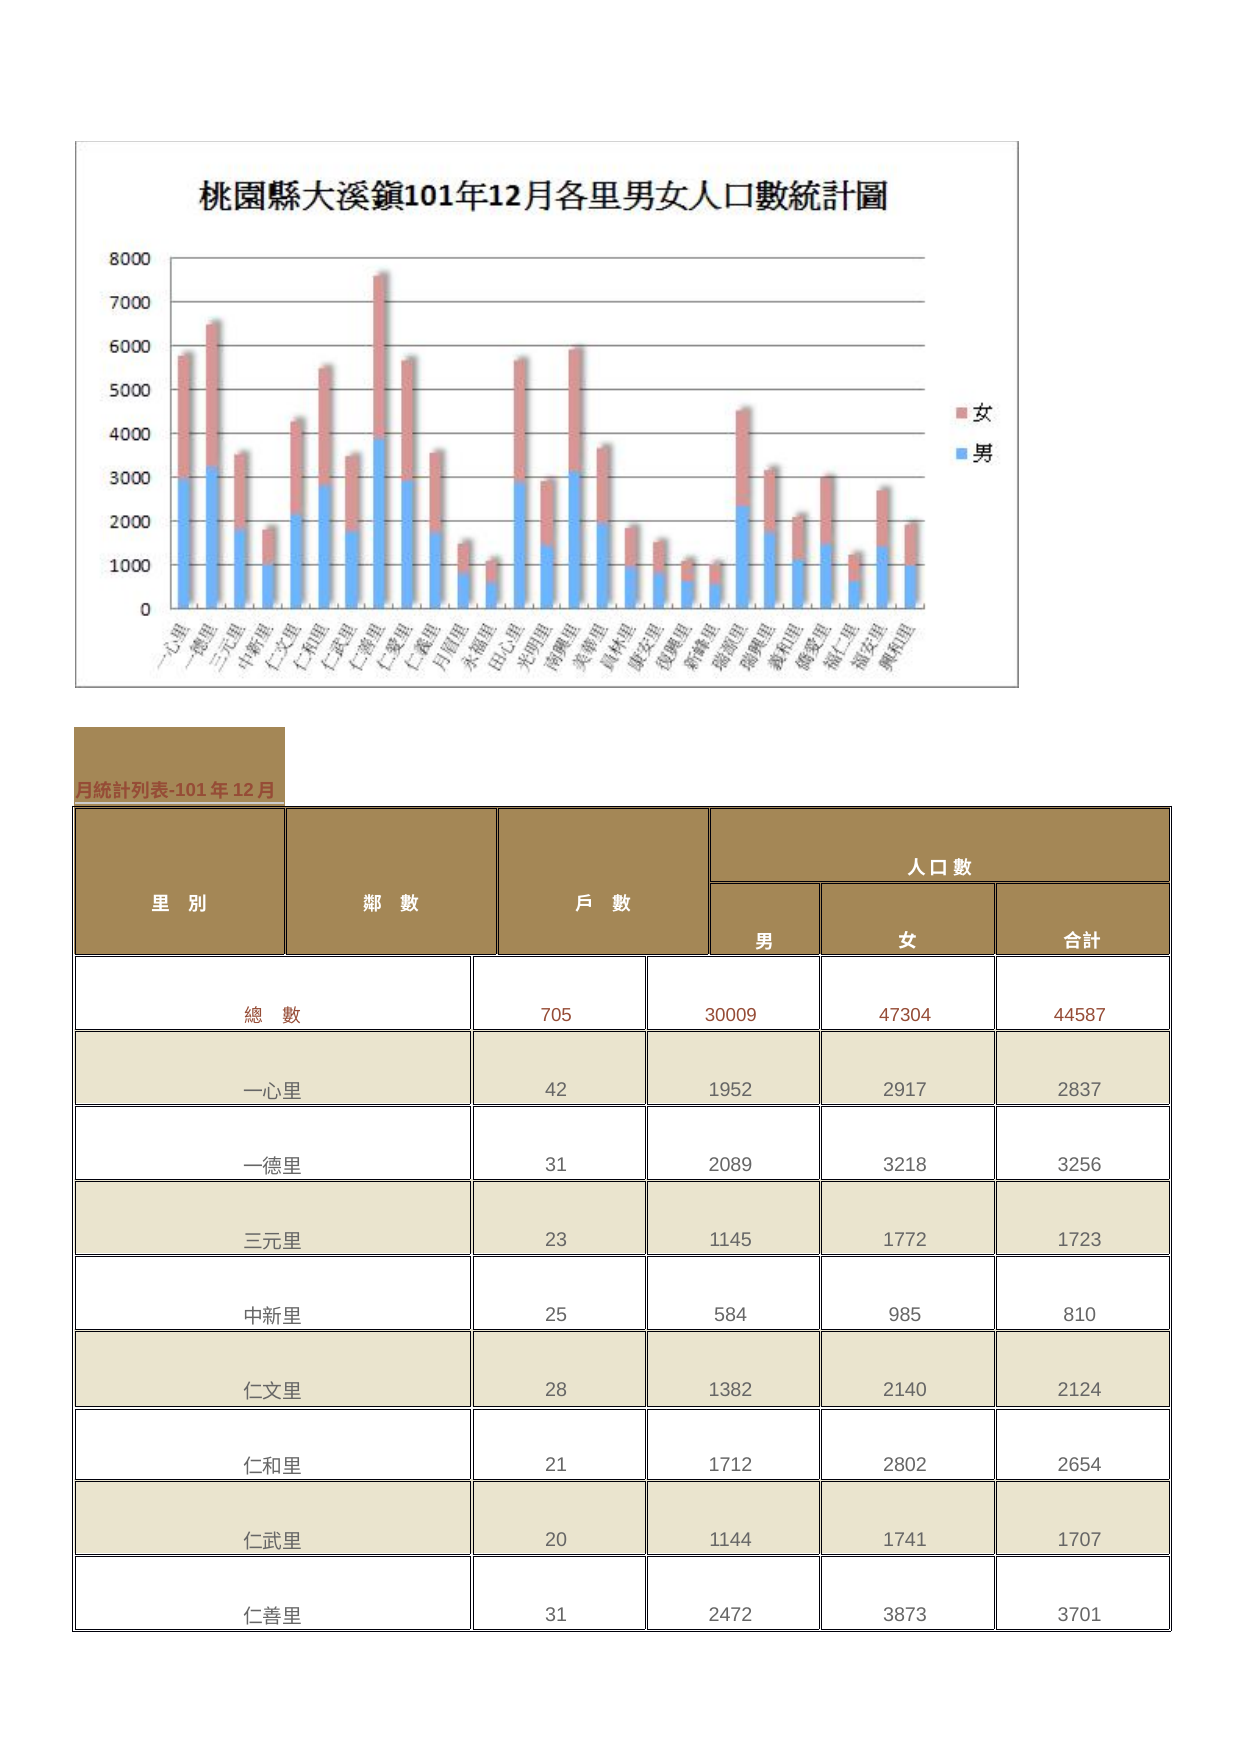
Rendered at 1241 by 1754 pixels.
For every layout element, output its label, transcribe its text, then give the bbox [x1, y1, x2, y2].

table_cell 1723 [997, 1182, 1169, 1253]
table_header 月統計列表-101年12月 [74, 727, 285, 806]
table_cell 2654 [997, 1410, 1169, 1478]
table_cell 25 [474, 1257, 645, 1328]
table_cell 仁武里 [76, 1482, 470, 1553]
table_cell 1741 [822, 1482, 994, 1553]
table_cell 仁和里 [76, 1410, 470, 1478]
table_cell 31 [474, 1107, 645, 1178]
table_cell 1952 [648, 1032, 819, 1103]
table_cell 1144 [648, 1482, 819, 1553]
table_cell 23 [474, 1182, 645, 1253]
table_cell 合計 [997, 884, 1169, 954]
table_cell 戶 數 [499, 809, 708, 954]
table_cell 2140 [822, 1332, 994, 1406]
table_cell 3873 [822, 1557, 994, 1628]
table_cell 20 [474, 1482, 645, 1553]
table_cell 2124 [997, 1332, 1169, 1406]
table_cell 2472 [648, 1557, 819, 1628]
table_cell 2837 [997, 1032, 1169, 1103]
table_cell 1382 [648, 1332, 819, 1406]
table_cell 女 [822, 884, 994, 954]
table_cell 人 口 數 [711, 809, 1169, 881]
table_cell 1707 [997, 1482, 1169, 1553]
table_cell 三元里 [76, 1182, 470, 1253]
table_cell 3218 [822, 1107, 994, 1178]
table_cell 1712 [648, 1410, 819, 1478]
table_cell 2802 [822, 1410, 994, 1478]
table_cell 42 [474, 1032, 645, 1103]
table_cell 一德里 [76, 1107, 470, 1178]
table_cell 一心里 [76, 1032, 470, 1103]
table_cell 21 [474, 1410, 645, 1478]
table_cell 47304 [822, 957, 994, 1028]
table_cell 仁善里 [76, 1557, 470, 1628]
table_cell 3701 [997, 1557, 1169, 1628]
table_cell 584 [648, 1257, 819, 1328]
table_cell 2917 [822, 1032, 994, 1103]
table_cell 男 [711, 884, 819, 954]
table_cell 985 [822, 1257, 994, 1328]
table_cell 里 別 [76, 809, 284, 954]
table_cell 中新里 [76, 1257, 470, 1328]
table_cell 30009 [648, 957, 819, 1028]
table_cell 28 [474, 1332, 645, 1406]
table_cell 2089 [648, 1107, 819, 1178]
table_cell 3256 [997, 1107, 1169, 1178]
table_cell 1145 [648, 1182, 819, 1253]
picture [75, 141, 1019, 688]
table_cell 31 [474, 1557, 645, 1628]
table_cell 仁文里 [76, 1332, 470, 1406]
table_cell 44587 [997, 957, 1169, 1028]
table_cell 總 數 [76, 957, 470, 1028]
table_cell 810 [997, 1257, 1169, 1328]
table_cell 705 [474, 957, 645, 1028]
table_cell 鄰 數 [287, 809, 496, 954]
table_cell 1772 [822, 1182, 994, 1253]
